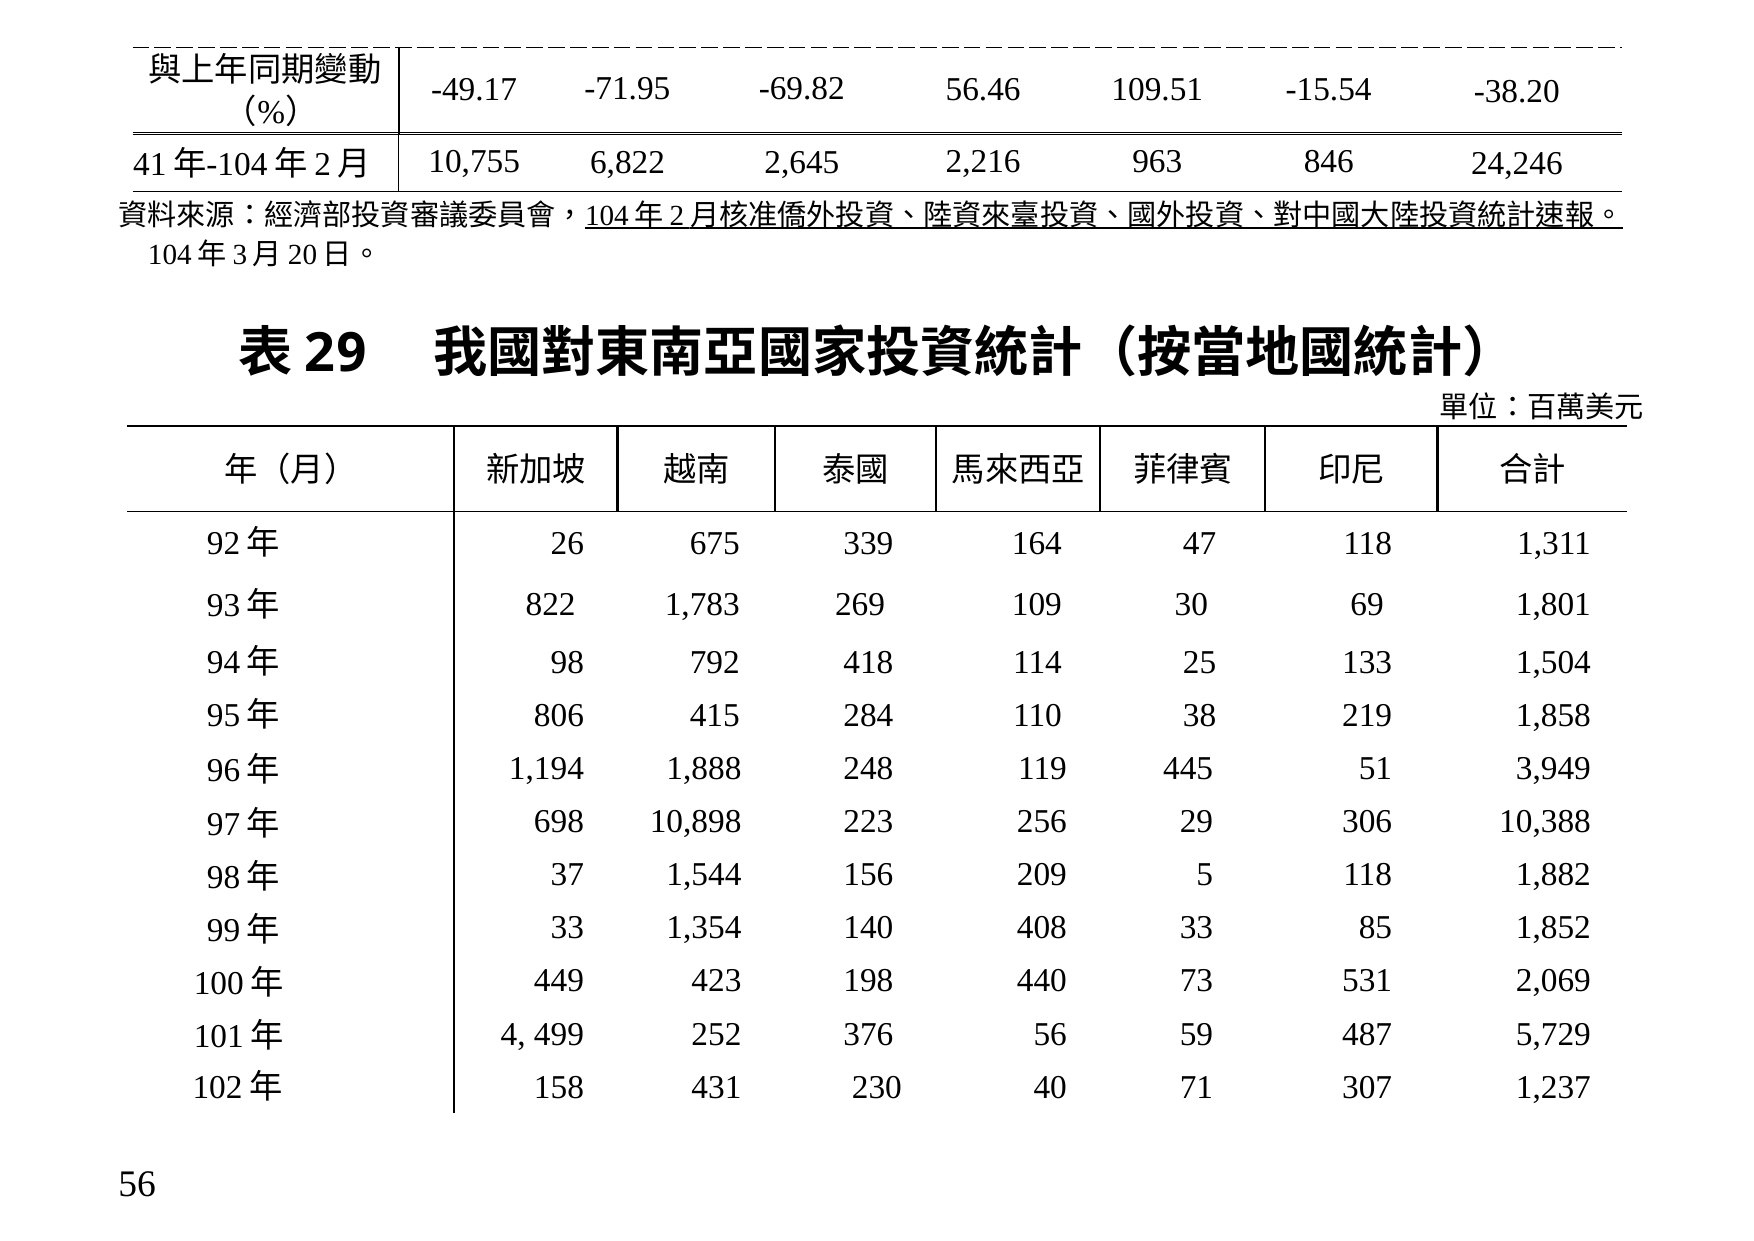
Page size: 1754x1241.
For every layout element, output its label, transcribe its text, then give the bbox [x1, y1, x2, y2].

table_cell 5 [1100, 847, 1265, 900]
table_cell 822 [455, 573, 617, 634]
table_cell 256 [936, 794, 1100, 847]
table_cell 449 [455, 953, 617, 1006]
table_cell 30 [1100, 573, 1265, 634]
table_cell 792 [618, 635, 775, 688]
table_cell 40 [936, 1060, 1100, 1113]
table_cell 98 [455, 635, 617, 688]
table_cell 59 [1100, 1006, 1265, 1059]
table_cell -71.95 [540, 47, 714, 132]
table_cell 252 [618, 1006, 775, 1059]
table_cell 698 [455, 794, 617, 847]
table_cell 119 [936, 741, 1100, 794]
table_cell 1,882 [1438, 847, 1627, 900]
table_cell 5,729 [1438, 1006, 1627, 1059]
table_cell 10,898 [618, 794, 775, 847]
table_cell -15.54 [1237, 47, 1411, 132]
table_cell 158 [455, 1060, 617, 1113]
table_cell 56 [936, 1006, 1100, 1059]
table_cell 307 [1265, 1060, 1437, 1113]
table_cell 110 [936, 688, 1100, 741]
table_cell 71 [1100, 1060, 1265, 1113]
table_cell -38.20 [1411, 47, 1622, 132]
table_cell 85 [1265, 900, 1437, 953]
table_cell 284 [775, 688, 936, 741]
table_cell 33 [1100, 900, 1265, 953]
table_cell 102年 [127, 1060, 453, 1113]
table_header 泰國 [776, 427, 935, 511]
table_cell 10,388 [1438, 794, 1627, 847]
table_cell 101年 [127, 1006, 453, 1059]
table_cell 423 [618, 953, 775, 1006]
table_cell 415 [618, 688, 775, 741]
table_cell 10,755 [399, 135, 540, 191]
text 單位：百萬美元 [118, 388, 1643, 425]
table_cell 248 [775, 741, 936, 794]
table_cell -69.82 [714, 47, 889, 132]
table_cell 109.51 [1063, 47, 1237, 132]
table_cell 156 [775, 847, 936, 900]
table_cell 97年 [127, 794, 453, 847]
table_header 越南 [619, 427, 774, 511]
table_cell 1,783 [618, 573, 775, 634]
table_header 新加坡 [455, 427, 616, 511]
table_cell 806 [455, 688, 617, 741]
table_cell 487 [1265, 1006, 1437, 1059]
table_cell 675 [618, 512, 775, 573]
table_cell 25 [1100, 635, 1265, 688]
table_cell 431 [618, 1060, 775, 1113]
table_cell 339 [775, 512, 936, 573]
table_cell 198 [775, 953, 936, 1006]
table_cell 3,949 [1438, 741, 1627, 794]
table_cell 6,822 [540, 135, 714, 191]
table_cell 98年 [127, 847, 453, 900]
table_cell 99年 [127, 900, 453, 953]
table_cell 846 [1237, 135, 1411, 191]
table_cell 109 [936, 573, 1100, 634]
table_cell 1,504 [1438, 635, 1627, 688]
table_cell 219 [1265, 688, 1437, 741]
table_cell 118 [1265, 512, 1437, 573]
table_cell 114 [936, 635, 1100, 688]
text 資料來源：經濟部投資審議委員會，104年2月核准僑外投資、陸資來臺投資、國外投資、對中國大陸投資統計速報。 [118, 192, 1636, 234]
table_cell 408 [936, 900, 1100, 953]
table_cell 1,852 [1438, 900, 1627, 953]
table_cell 1,354 [618, 900, 775, 953]
table_header 印尼 [1266, 427, 1436, 511]
table_cell 4, 499 [455, 1006, 617, 1059]
table_header 合計 [1439, 427, 1627, 511]
table_cell 1,801 [1438, 573, 1627, 634]
table_cell 1,311 [1438, 512, 1627, 573]
table_cell 93年 [127, 573, 453, 634]
table_cell 69 [1265, 573, 1437, 634]
table_cell 2,645 [714, 135, 889, 191]
table_header 年（月） [127, 427, 453, 511]
table_cell 73 [1100, 953, 1265, 1006]
table_cell 1,194 [455, 741, 617, 794]
table_cell 24,246 [1411, 135, 1622, 191]
table_header 馬來西亞 [937, 427, 1099, 511]
table_cell 26 [455, 512, 617, 573]
table_cell 440 [936, 953, 1100, 1006]
table_cell 94年 [127, 635, 453, 688]
table_cell 33 [455, 900, 617, 953]
table_cell 223 [775, 794, 936, 847]
table_cell 29 [1100, 794, 1265, 847]
table_cell 209 [936, 847, 1100, 900]
table_cell 140 [775, 900, 936, 953]
subtitle 表29 我國對東南亞國家投資統計（按當地國統計） [118, 309, 1636, 388]
table_cell 47 [1100, 512, 1265, 573]
table_cell 100年 [127, 953, 453, 1006]
table_cell 1,888 [618, 741, 775, 794]
table_cell 38 [1100, 688, 1265, 741]
table_cell 41年-104年2月 [133, 135, 398, 191]
table_cell 95年 [127, 688, 453, 741]
table_cell 92年 [127, 512, 453, 573]
table_cell 37 [455, 847, 617, 900]
table_header 菲律賓 [1101, 427, 1264, 511]
table_cell 1,858 [1438, 688, 1627, 741]
table_cell 56.46 [889, 47, 1063, 132]
table_cell 與上年同期變動（%） [133, 47, 398, 132]
table_cell 2,069 [1438, 953, 1627, 1006]
table_cell 133 [1265, 635, 1437, 688]
table_cell 418 [775, 635, 936, 688]
table_cell 963 [1063, 135, 1237, 191]
table_cell 531 [1265, 953, 1437, 1006]
table_cell 376 [775, 1006, 936, 1059]
table_cell 164 [936, 512, 1100, 573]
table_cell 269 [775, 573, 936, 634]
table_cell 306 [1265, 794, 1437, 847]
table_cell 96年 [127, 741, 453, 794]
table_cell -49.17 [400, 47, 540, 132]
table_cell 1,544 [618, 847, 775, 900]
table_cell 2,216 [889, 135, 1063, 191]
table_cell 230 [775, 1060, 936, 1113]
table_cell 51 [1265, 741, 1437, 794]
table_cell 118 [1265, 847, 1437, 900]
text 104年3月20日。 [148, 234, 1636, 272]
table_cell 1,237 [1438, 1060, 1627, 1113]
table_cell 445 [1100, 741, 1265, 794]
